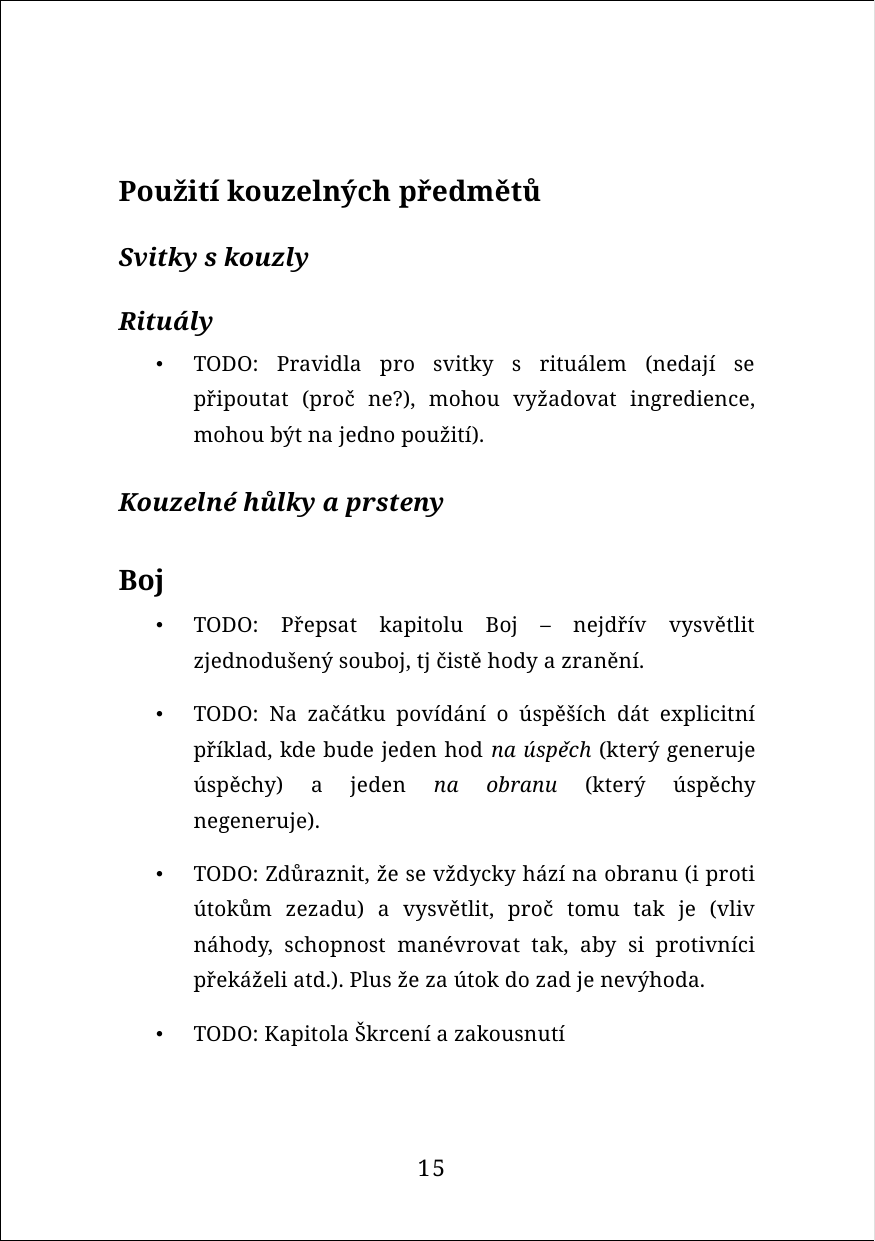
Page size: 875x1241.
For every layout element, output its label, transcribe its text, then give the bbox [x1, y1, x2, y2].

list TODO: Přepsat kapitolu Boj – nejdřív vysvětlit zjednodušený souboj, tj čistě hody a zranění. [156, 611, 756, 674]
list TODO: Zdůraznit, že se vždycky hází na obranu (i proti útokům zezadu) a vysvětlit, proč tomu tak je (vliv náhody, schopnost manévrovat tak, aby si protivníci překáželi atd.). Plus že za útok do zad je nevýhoda. [156, 859, 756, 994]
subtitle Svitky s kouzly [118, 239, 756, 274]
subtitle Boj [118, 560, 756, 599]
subtitle Kouzelné hůlky a prsteny [118, 485, 756, 519]
subtitle Rituály [118, 303, 756, 337]
subtitle Použití kouzelných předmětů [118, 172, 756, 210]
list TODO: Pravidla pro svitky s rituálem (nedají se připoutat (proč ne?), mohou vyžadovat ingredience, mohou být na jedno použití). [156, 349, 756, 448]
list TODO: Kapitola Škrcení a zakousnutí [156, 1019, 756, 1047]
list TODO: Na začátku povídání o úspěších dát explicitní příklad, kde bude jeden hod na úspěch (který generuje úspěchy) a jeden na obranu (který úspěchy negeneruje). [156, 699, 756, 834]
